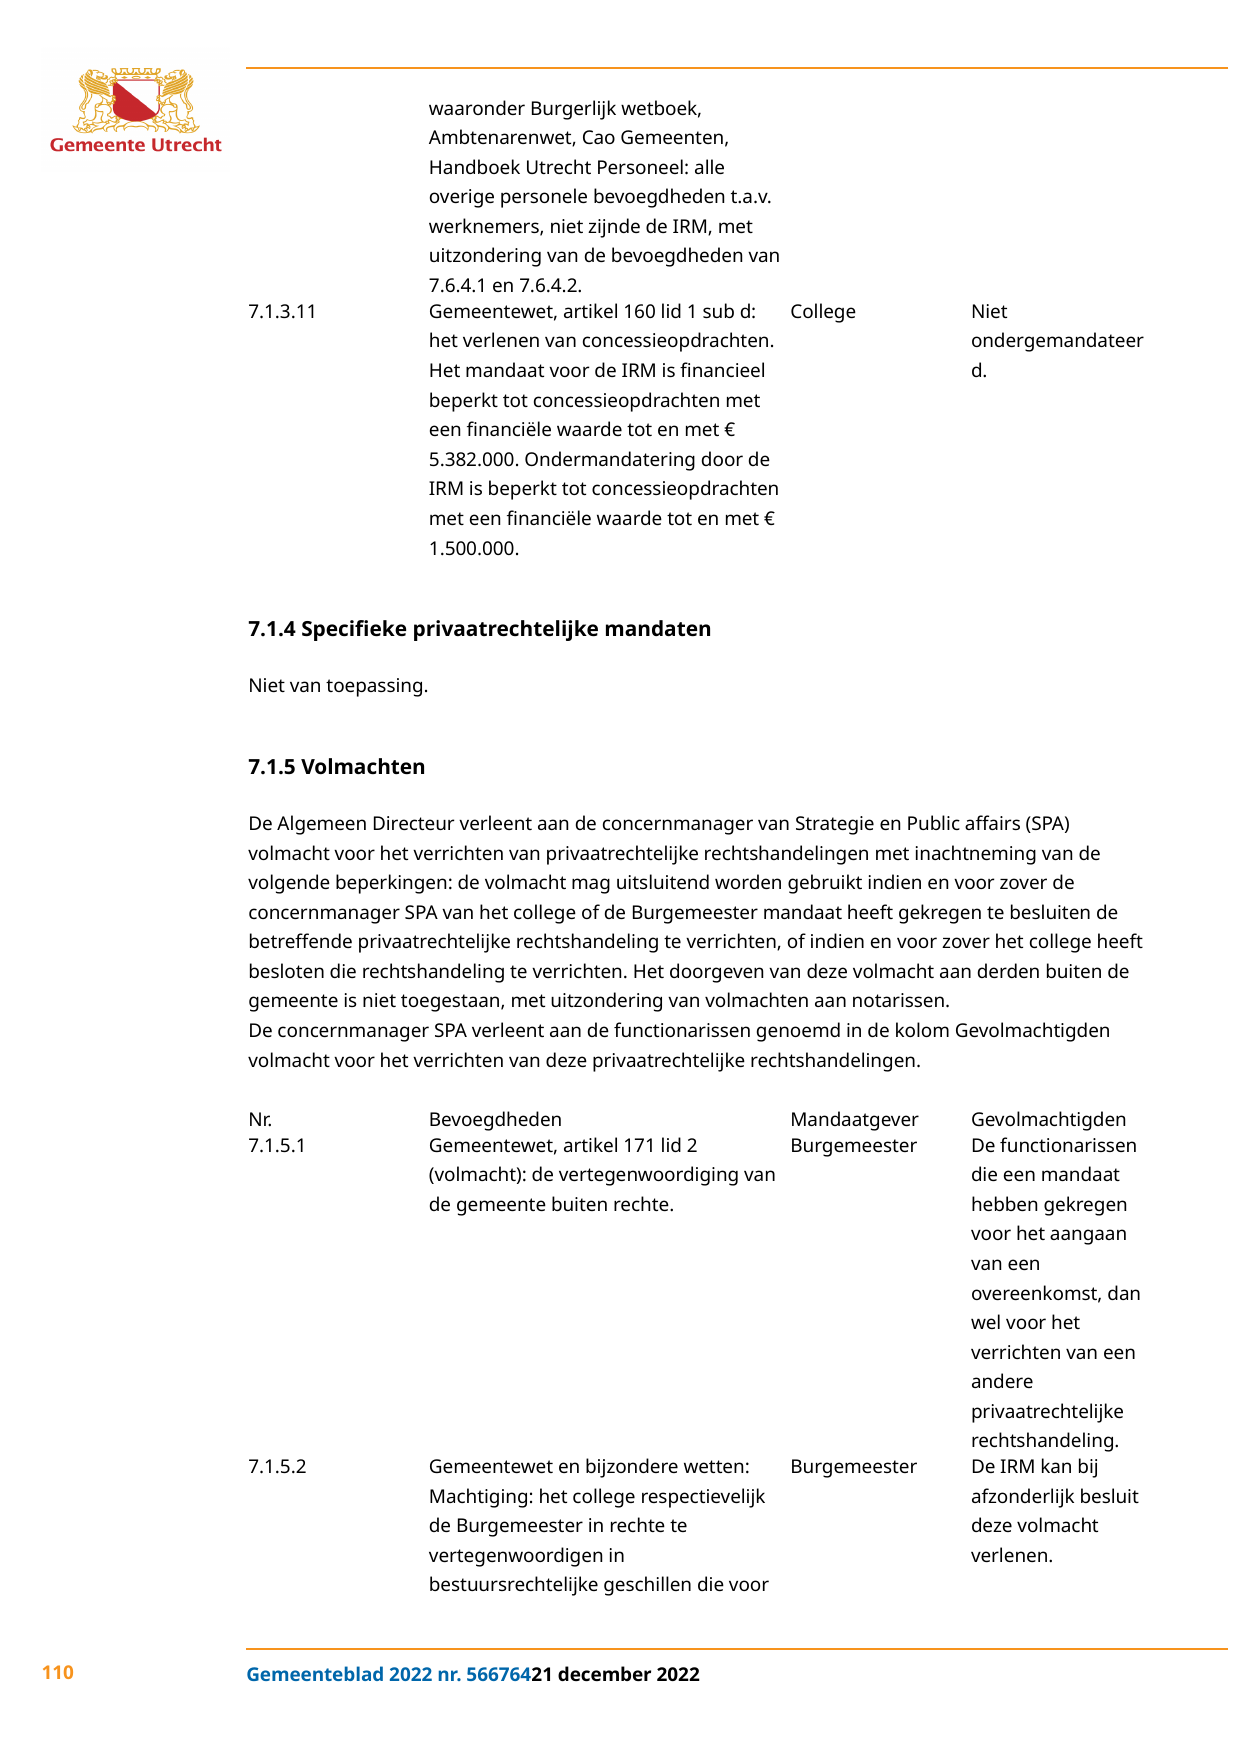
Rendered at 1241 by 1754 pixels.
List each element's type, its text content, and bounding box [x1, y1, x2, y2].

table_cell De IRM kan bij afzonderlijk besluit deze volmacht verlenen. [971, 1453, 1152, 1597]
table_cell [790, 95, 971, 298]
text 7.1.4 Specifieke privaatrechtelijke mandaten [248, 614, 1152, 642]
table_cell Niet ondergemandateerd. [971, 298, 1152, 560]
table_cell Gemeentewet, artikel 160 lid 1 sub d: het verlenen van concessieopdrachten. Het mandaat voor de IRM is financieel beperkt tot concessieopdrachten met een financiële waarde tot en met € 5.382.000. Ondermandatering door de IRM is beperkt tot concessieopdrachten met een financiële waarde tot en met € 1.500.000. [429, 298, 790, 560]
text De Algemeen Directeur verleent aan de concernmanager van Strategie en Public affairs (SPA) volmacht voor het verrichten van privaatrechtelijke rechtshandelingen met inachtneming van de volgende beperkingen: de volmacht mag uitsluitend worden gebruikt indien en voor zover de concernmanager SPA van het college of de Burgemeester mandaat heeft gekregen te besluiten de betreffende privaatrechtelijke rechtshandeling te verrichten, of indien en voor zover het college heeft besloten die rechtshandeling te verrichten. Het doorgeven van deze volmacht aan derden buiten de gemeente is niet toegestaan, met uitzondering van volmachten aan notarissen. [248, 810, 1152, 1013]
table_cell 7.1.3.11 [248, 298, 429, 560]
table_cell waaronder Burgerlijk wetboek, Ambtenarenwet, Cao Gemeenten, Handboek Utrecht Personeel: alle overige personele bevoegdheden t.a.v. werknemers, niet zijnde de IRM, met uitzondering van de bevoegdheden van 7.6.4.1 en 7.6.4.2. [429, 95, 790, 298]
table_cell Gemeentewet en bijzondere wetten: Machtiging: het college respectievelijk de Burgemeester in rechte te vertegenwoordigen in bestuursrechtelijke geschillen die voor [429, 1453, 790, 1597]
text 7.1.5 Volmachten [248, 752, 1152, 781]
table_cell [248, 95, 429, 298]
picture [41, 47, 231, 172]
text De concernmanager SPA verleent aan de functionarissen genoemd in de kolom Gevolmachtigden volmacht voor het verrichten van deze privaatrechtelijke rechtshandelingen. [248, 1017, 1152, 1072]
table_cell Gemeentewet, artikel 171 lid 2 (volmacht): de vertegenwoordiging van de gemeente buiten rechte. [429, 1132, 790, 1453]
table_header Gevolmachtigden [971, 1106, 1152, 1132]
table_header Bevoegdheden [429, 1106, 790, 1132]
table_cell College [790, 298, 971, 560]
table_cell [971, 95, 1152, 298]
table_cell De functionarissen die een mandaat hebben gekregen voor het aangaan van een overeenkomst, dan wel voor het verrichten van een andere privaatrechtelijke rechtshandeling. [971, 1132, 1152, 1453]
table_cell 7.1.5.2 [248, 1453, 429, 1597]
table_header Mandaatgever [790, 1106, 971, 1132]
text Niet van toepassing. [248, 672, 1152, 698]
table_cell Burgemeester [790, 1453, 971, 1597]
table_cell Burgemeester [790, 1132, 971, 1453]
table_header Nr. [248, 1106, 429, 1132]
table_cell 7.1.5.1 [248, 1132, 429, 1453]
